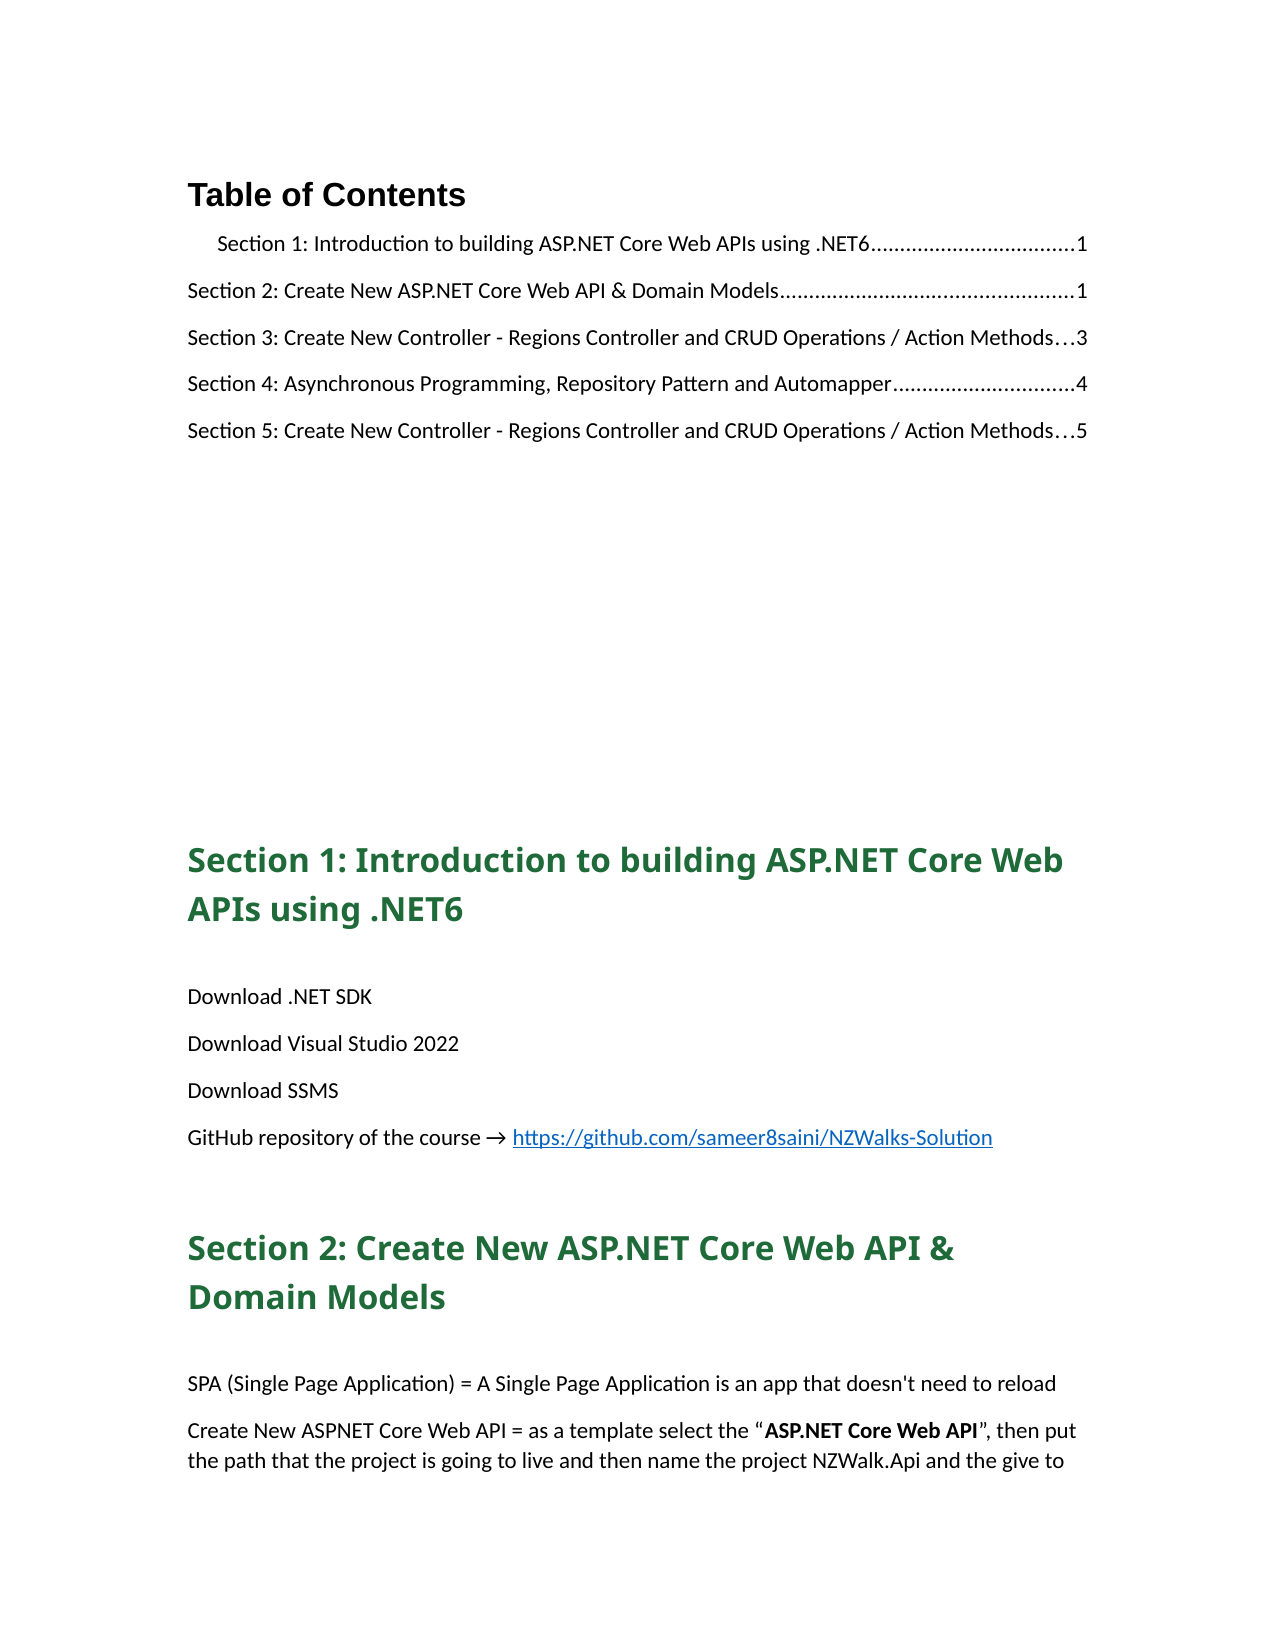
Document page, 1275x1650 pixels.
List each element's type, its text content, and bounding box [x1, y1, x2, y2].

subtitle Section 2: Create New ASP.NET Core Web API & Domain Models [187, 1225, 1087, 1319]
text GitHub repository of the course → https://github.com/sameer8saini/NZWalks-Solution [187, 1123, 1087, 1151]
text Download .NET SDK [187, 982, 1087, 1010]
text Section 3: Create New Controller - Regions Controller and CRUD Operations / Action Methods 3 [187, 323, 1087, 351]
text Section 1: Introduction to building ASP.NET Core Web APIs using .NET6 1 [217, 229, 1087, 257]
text SPA (Single Page Application) = A Single Page Application is an app that doesn't need to reload [187, 1369, 1087, 1398]
text Create New ASPNET Core Web API = as a template select the “ASP.NET Core Web API”, then put the path that the project is going to live and then name the project NZWalk.Api and the give to [187, 1416, 1087, 1475]
text Section 4: Asynchronous Programming, Repository Pattern and Automapper 4 [187, 369, 1087, 398]
text Section 2: Create New ASP.NET Core Web API & Domain Models 1 [187, 276, 1087, 304]
text Download Visual Studio 2022 [187, 1029, 1087, 1057]
text Section 5: Create New Controller - Regions Controller and CRUD Operations / Action Methods 5 [187, 416, 1087, 444]
subtitle Table of Contents [187, 175, 1087, 213]
subtitle Section 1: Introduction to building ASP.NET Core Web APIs using .NET6 [187, 837, 1087, 932]
text Download SSMS [187, 1076, 1087, 1104]
